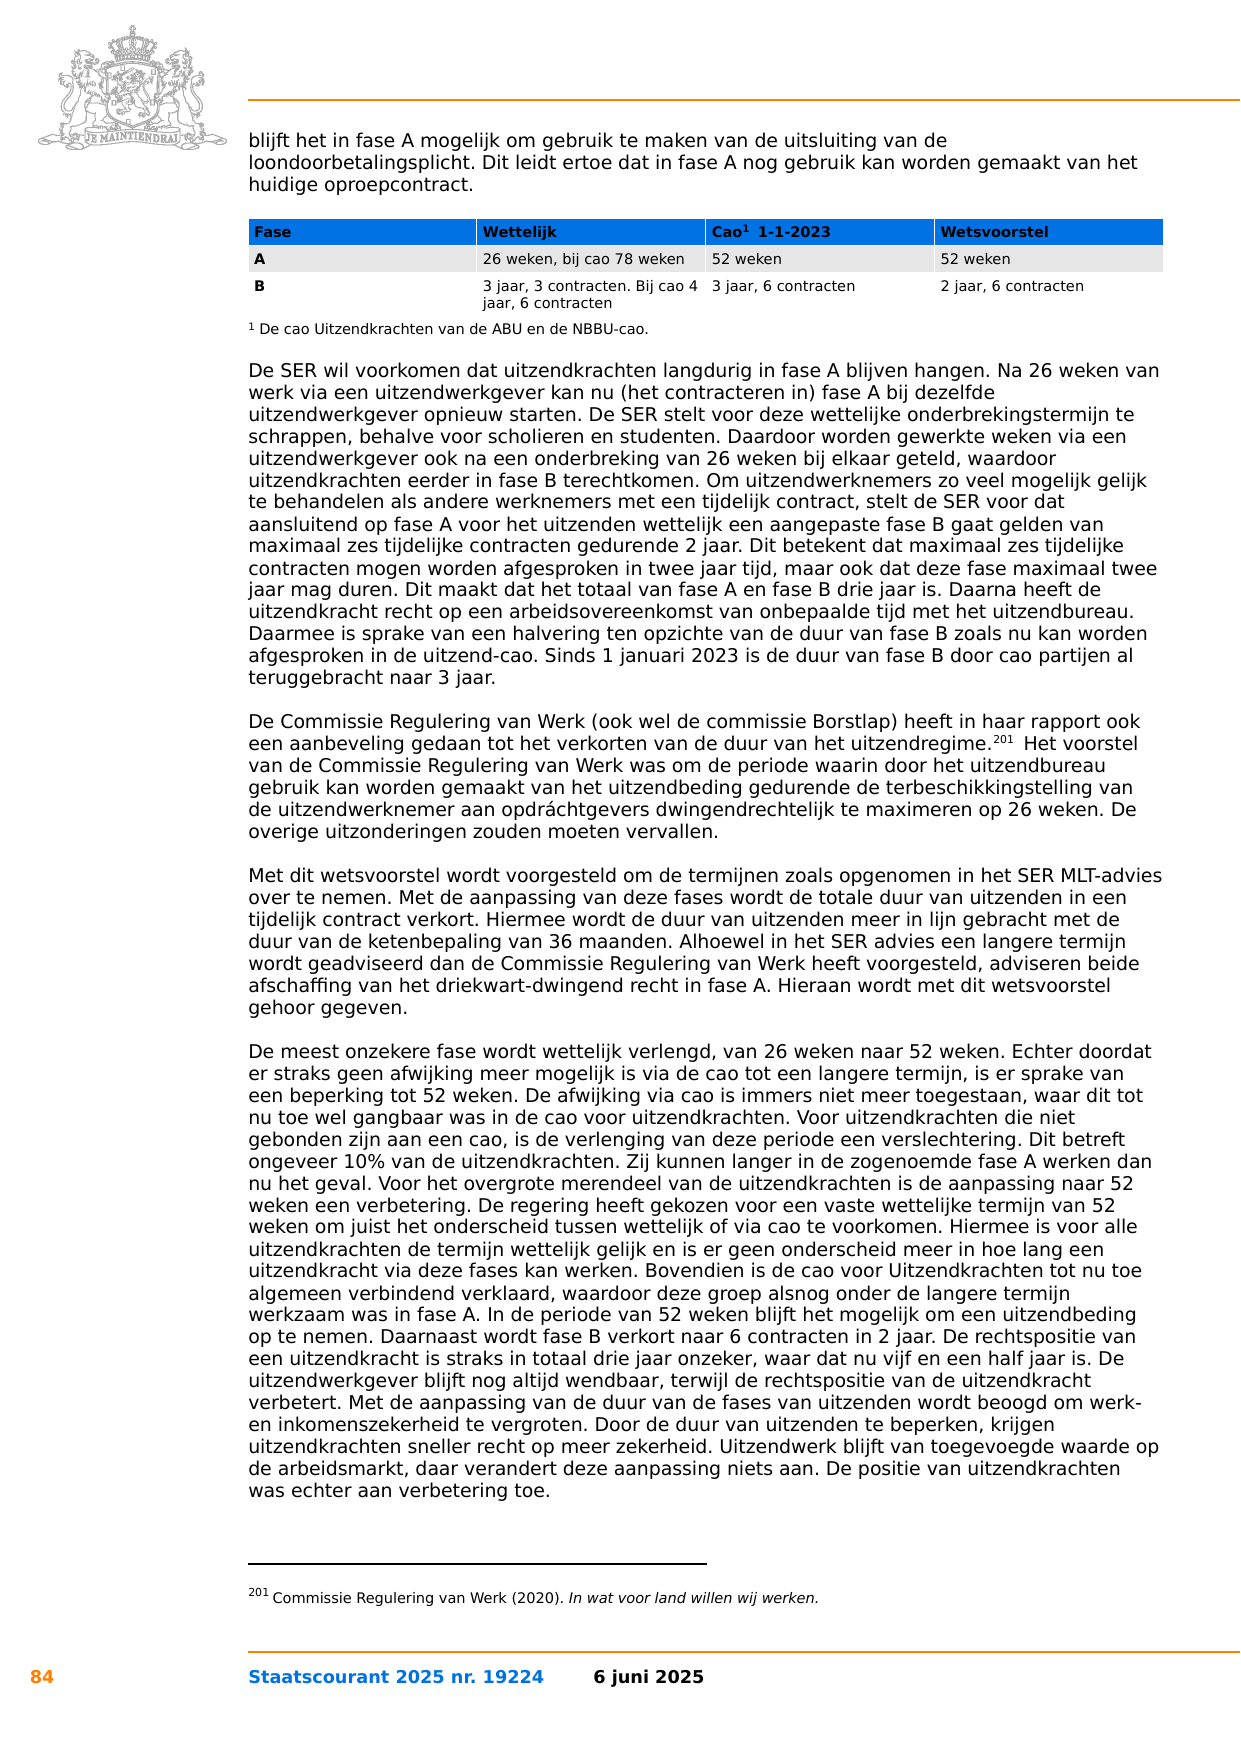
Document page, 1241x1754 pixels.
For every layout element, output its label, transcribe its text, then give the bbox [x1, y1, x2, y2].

text De meest onzekere fase wordt wettelijk verlengd, van 26 weken naar 52 weken. Echter doordat er straks geen afwijking meer mogelijk is via de cao tot een langere termijn, is er sprake van een beperking tot 52 weken. De afwijking via cao is immers niet meer toegestaan, waar dit tot nu toe wel gangbaar was in de cao voor uitzendkrachten. Voor uitzendkrachten die niet gebonden zijn aan een cao, is de verlenging van deze periode een verslechtering. Dit betreft ongeveer 10% van de uitzendkrachten. Zij kunnen langer in de zogenoemde fase A werken dan nu het geval. Voor het overgrote merendeel van de uitzendkrachten is de aanpassing naar 52 weken een verbetering. De regering heeft gekozen voor een vaste wettelijke termijn van 52 weken om juist het onderscheid tussen wettelijk of via cao te voorkomen. Hiermee is voor alle uitzendkrachten de termijn wettelijk gelijk en is er geen onderscheid meer in hoe lang een uitzendkracht via deze fases kan werken. Bovendien is de cao voor Uitzendkrachten tot nu toe algemeen verbindend verklaard, waardoor deze groep alsnog onder de langere termijn werkzaam was in fase A. In de periode van 52 weken blijft het mogelijk om een uitzendbeding op te nemen. Daarnaast wordt fase B verkort naar 6 contracten in 2 jaar. De rechtspositie van een uitzendkracht is straks in totaal drie jaar onzeker, waar dat nu vijf en een half jaar is. De uitzendwerkgever blijft nog altijd wendbaar, terwijl de rechtspositie van de uitzendkracht verbetert. Met de aanpassing van de duur van de fases van uitzenden wordt beoogd om werk- en inkomenszekerheid te vergroten. Door de duur van uitzenden te beperken, krijgen uitzendkrachten sneller recht op meer zekerheid. Uitzendwerk blijft van toegevoegde waarde op de arbeidsmarkt, daar verandert deze aanpassing niets aan. De positie van uitzendkrachten was echter aan verbetering toe. [248, 1041, 1163, 1502]
table_cell 3 jaar, 3 contracten. Bij cao 4 jaar, 6 contracten [477, 274, 705, 317]
text De Commissie Regulering van Werk (ook wel de commissie Borstlap) heeft in haar rapport ook een aanbeveling gedaan tot het verkorten van de duur van het uitzendregime. Het voorstel van de Commissie Regulering van Werk was om de periode waarin door het uitzendbureau gebruik kan worden gemaakt van het uitzendbeding gedurende de terbeschikkingstelling van de uitzendwerknemer aan opdráchtgevers dwingendrechtelijk te maximeren op 26 weken. De overige uitzonderingen zouden moeten vervallen. [248, 711, 1163, 843]
table_header Wetsvoorstel [935, 219, 1163, 245]
table_cell 2 jaar, 6 contracten [935, 274, 1163, 317]
table_cell 3 jaar, 6 contracten [706, 274, 934, 317]
text Met dit wetsvoorstel wordt voorgesteld om de termijnen zoals opgenomen in het SER MLT-advies over te nemen. Met de aanpassing van deze fases wordt de totale duur van uitzenden in een tijdelijk contract verkort. Hiermee wordt de duur van uitzenden meer in lijn gebracht met de duur van de ketenbepaling van 36 maanden. Alhoewel in het SER advies een langere termijn wordt geadviseerd dan de Commissie Regulering van Werk heeft voorgesteld, adviseren beide afschaffing van het driekwart-dwingend recht in fase A. Hieraan wordt met dit wetsvoorstel gehoor gegeven. [248, 865, 1163, 1019]
table_cell 52 weken [706, 246, 934, 272]
table_header Cao1 1-1-2023 [706, 219, 934, 245]
text blijft het in fase A mogelijk om gebruik te maken van de uitsluiting van de loondoorbetalingsplicht. Dit leidt ertoe dat in fase A nog gebruik kan worden gemaakt van het huidige oproepcontract. [248, 130, 1163, 196]
table_header Fase [249, 219, 476, 245]
table_cell B [249, 274, 476, 317]
table_cell A [249, 246, 476, 272]
text De SER wil voorkomen dat uitzendkrachten langdurig in fase A blijven hangen. Na 26 weken van werk via een uitzendwerkgever kan nu (het contracteren in) fase A bij dezelfde uitzendwerkgever opnieuw starten. De SER stelt voor deze wettelijke onderbrekingstermijn te schrappen, behalve voor scholieren en studenten. Daardoor worden gewerkte weken via een uitzendwerkgever ook na een onderbreking van 26 weken bij elkaar geteld, waardoor uitzendkrachten eerder in fase B terechtkomen. Om uitzendwerknemers zo veel mogelijk gelijk te behandelen als andere werknemers met een tijdelijk contract, stelt de SER voor dat aansluitend op fase A voor het uitzenden wettelijk een aangepaste fase B gaat gelden van maximaal zes tijdelijke contracten gedurende 2 jaar. Dit betekent dat maximaal zes tijdelijke contracten mogen worden afgesproken in twee jaar tijd, maar ook dat deze fase maximaal twee jaar mag duren. Dit maakt dat het totaal van fase A en fase B drie jaar is. Daarna heeft de uitzendkracht recht op een arbeidsovereenkomst van onbepaalde tijd met het uitzendbureau. Daarmee is sprake van een halvering ten opzichte van de duur van fase B zoals nu kan worden afgesproken in de uitzend-cao. Sinds 1 januari 2023 is de duur van fase B door cao partijen al teruggebracht naar 3 jaar. [248, 359, 1163, 689]
table_header Wettelijk [477, 219, 705, 245]
table_cell 52 weken [935, 246, 1163, 272]
picture [38, 25, 227, 150]
table_cell 26 weken, bij cao 78 weken [477, 246, 705, 272]
table_cell 1 De cao Uitzendkrachten van de ABU en de NBBU-cao. [248, 318, 1163, 338]
text Commissie Regulering van Werk (2020). In wat voor land willen wij werken. [248, 1586, 1163, 1608]
